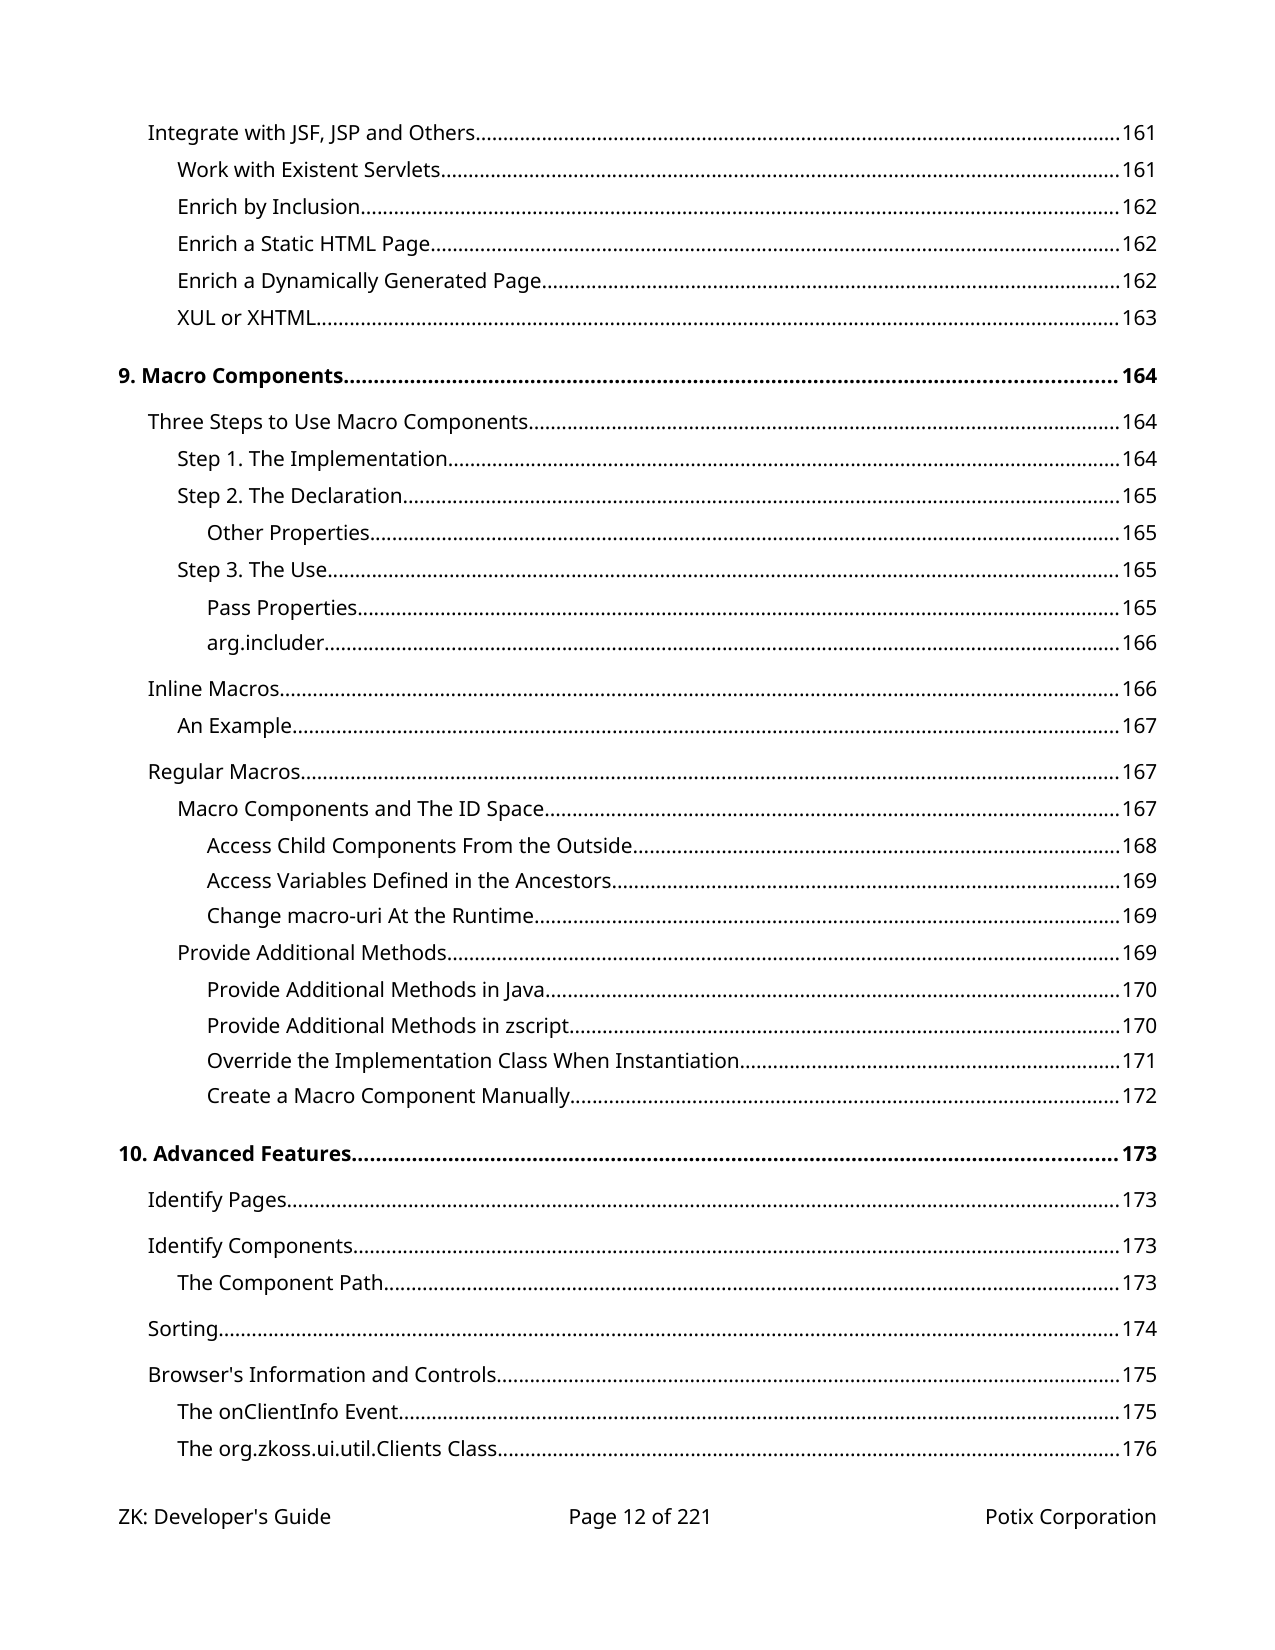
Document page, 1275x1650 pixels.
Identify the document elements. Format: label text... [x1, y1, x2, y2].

text Access Child Components From the Outside 168 [207, 831, 1157, 859]
text Step 1. The Implementation 164 [177, 444, 1157, 472]
text Enrich a Dynamically Generated Page 162 [177, 266, 1157, 295]
text Step 2. The Declaration 165 [177, 481, 1157, 509]
text An Example 167 [177, 711, 1157, 739]
text 9. Macro Components 164 [118, 361, 1157, 389]
text arg.includer 166 [207, 628, 1157, 656]
text The Component Path 173 [177, 1268, 1157, 1296]
text Step 3. The Use 165 [177, 556, 1157, 584]
text Regular Macros 167 [148, 757, 1157, 785]
text Change macro-uri At the Runtime 169 [207, 901, 1157, 929]
text Inline Macros 166 [148, 674, 1157, 702]
text The org.zkoss.ui.util.Clients Class 176 [177, 1434, 1157, 1462]
text Identify Pages 173 [148, 1185, 1157, 1213]
text Provide Additional Methods 169 [177, 938, 1157, 967]
text Access Variables Defined in the Ancestors 169 [207, 866, 1157, 894]
text Other Properties 165 [207, 518, 1157, 547]
text Pass Properties 165 [207, 593, 1157, 621]
text Work with Existent Servlets 161 [177, 155, 1157, 183]
text Enrich by Inclusion 162 [177, 192, 1157, 221]
text Macro Components and The ID Space 167 [177, 794, 1157, 822]
text Sorting 174 [148, 1314, 1157, 1342]
text Integrate with JSF, JSP and Others 161 [148, 118, 1157, 146]
text 10. Advanced Features 173 [118, 1139, 1157, 1167]
text Identify Components 173 [148, 1231, 1157, 1259]
text Browser's Information and Controls 175 [148, 1360, 1157, 1388]
text Provide Additional Methods in Java 170 [207, 976, 1157, 1004]
text Override the Implementation Class When Instantiation 171 [207, 1046, 1157, 1074]
text Provide Additional Methods in zscript 170 [207, 1011, 1157, 1039]
text The onClientInfo Event 175 [177, 1397, 1157, 1425]
text XUL or XHTML 163 [177, 303, 1157, 332]
text Enrich a Static HTML Page 162 [177, 229, 1157, 258]
text Create a Macro Component Manually 172 [207, 1081, 1157, 1109]
text Three Steps to Use Macro Components 164 [148, 407, 1157, 435]
